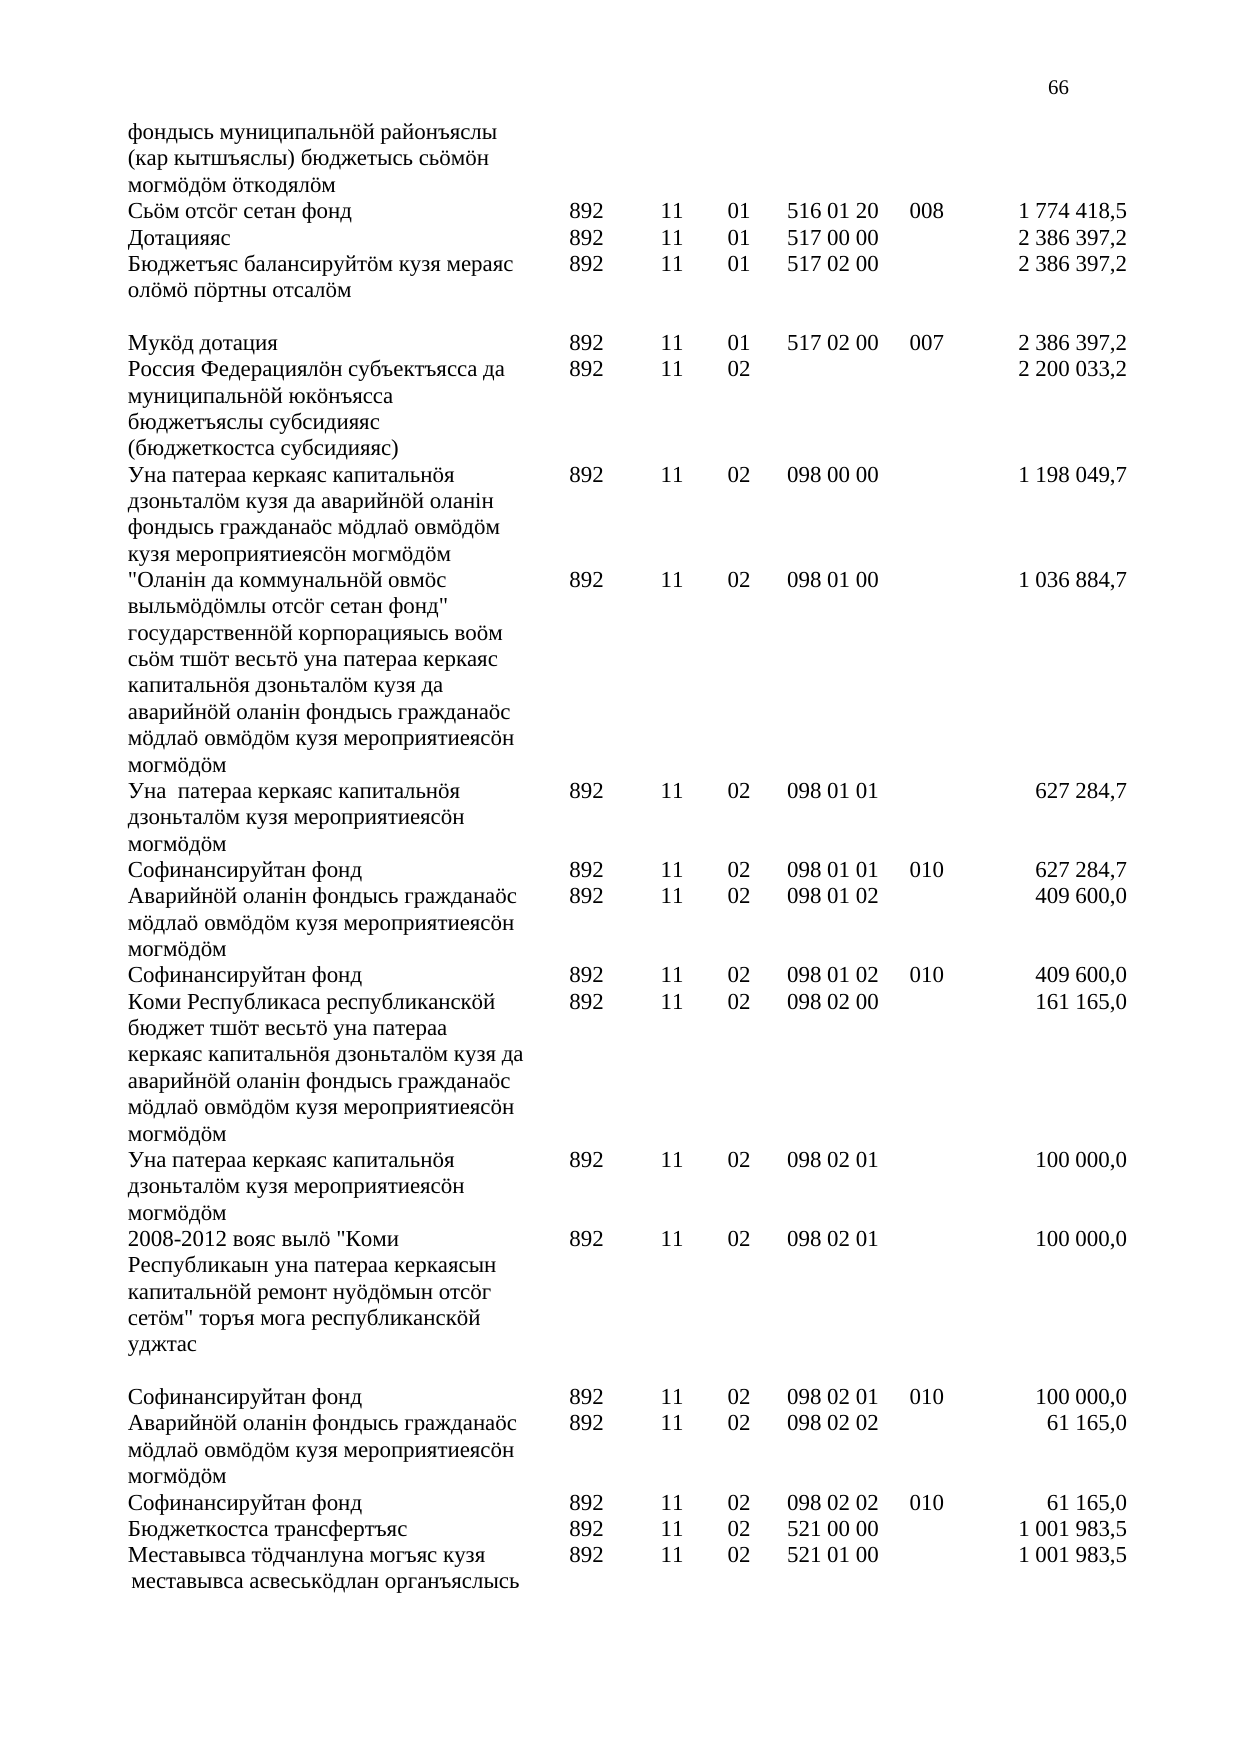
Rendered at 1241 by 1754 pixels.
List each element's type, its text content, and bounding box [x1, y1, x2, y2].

table_cell 1 001 983,5 [964, 1515, 1133, 1541]
table_cell 02 [701, 1515, 776, 1541]
table_cell [889, 118, 964, 197]
table_cell 892 [530, 250, 643, 329]
table_cell 01 [701, 197, 776, 223]
table_cell Россия Федерациялöн субъектъясса да муниципальнöй юкöнъясса бюджетъяслы субсидияяс (бюджеткостса субсидияяс) [122, 355, 530, 461]
table_cell 11 [643, 1225, 701, 1383]
table_cell [1133, 961, 1170, 988]
table_cell 008 [889, 197, 964, 223]
table_cell 11 [643, 1489, 701, 1515]
table_cell Софинансируйтан фонд [122, 1489, 530, 1515]
table_cell [1133, 1489, 1170, 1515]
table_cell 02 [701, 1489, 776, 1515]
table_cell 892 [530, 329, 643, 355]
table_cell [1133, 777, 1170, 856]
table_cell 1 036 884,7 [964, 566, 1133, 777]
table_cell 892 [530, 224, 643, 250]
table_cell 098 01 00 [776, 566, 889, 777]
table_cell 61 165,0 [964, 1410, 1133, 1488]
table_cell 100 000,0 [964, 1383, 1133, 1409]
table_cell 11 [643, 197, 701, 223]
table_cell [1133, 1410, 1170, 1488]
table_cell [889, 250, 964, 329]
table_cell [1133, 1146, 1170, 1225]
table_cell 01 [701, 250, 776, 329]
table_cell 098 00 00 [776, 461, 889, 566]
table_cell 098 02 01 [776, 1225, 889, 1383]
table_cell 11 [643, 224, 701, 250]
table_cell 2 386 397,2 [964, 250, 1133, 329]
table_cell 627 284,7 [964, 777, 1133, 856]
table_cell 892 [530, 1225, 643, 1383]
table_cell 521 00 00 [776, 1515, 889, 1541]
table_cell [1133, 1225, 1170, 1383]
table_cell Уна патераа керкаяс капитальнöя дзоньталöм кузя мероприятиеясöн могмöдöм [122, 777, 530, 856]
table_cell 409 600,0 [964, 883, 1133, 961]
table_cell 02 [701, 1541, 776, 1594]
table_cell 892 [530, 566, 643, 777]
table_cell 892 [530, 1515, 643, 1541]
table_cell 892 [530, 856, 643, 882]
table_cell [889, 883, 964, 961]
table_cell [530, 118, 643, 197]
table_cell [1133, 856, 1170, 882]
table_cell 02 [701, 777, 776, 856]
table_cell Мукöд дотация [122, 329, 530, 355]
table_cell 892 [530, 883, 643, 961]
table_cell [889, 1541, 964, 1594]
table_cell 098 01 02 [776, 883, 889, 961]
table_cell [1133, 329, 1170, 355]
table_cell [889, 1225, 964, 1383]
table_cell 161 165,0 [964, 988, 1133, 1146]
table_cell 11 [643, 856, 701, 882]
table_cell 409 600,0 [964, 961, 1133, 988]
table_cell 11 [643, 1515, 701, 1541]
table_cell Уна патераа керкаяс капитальнöя дзоньталöм кузя да аварийнöй оланін фондысь гражданаöс мöдлаö овмöдöм кузя мероприятиеясöн могмöдöм [122, 461, 530, 566]
table_cell 892 [530, 197, 643, 223]
table_cell 11 [643, 988, 701, 1146]
table_cell 100 000,0 [964, 1146, 1133, 1225]
table_cell 098 01 01 [776, 777, 889, 856]
table_cell [1133, 883, 1170, 961]
table_cell 1 198 049,7 [964, 461, 1133, 566]
table_cell [889, 777, 964, 856]
table_cell [889, 1146, 964, 1225]
table_cell 11 [643, 1146, 701, 1225]
table_cell [776, 355, 889, 461]
table_cell [1133, 461, 1170, 566]
table_cell 02 [701, 1410, 776, 1488]
table_cell 521 01 00 [776, 1541, 889, 1594]
table_cell Коми Республикаса республиканскöй бюджет тшöт весьтö уна патераа керкаяс капитальнöя дзоньталöм кузя да аварийнöй оланін фондысь гражданаöс мöдлаö овмöдöм кузя мероприятиеясöн могмöдöм [122, 988, 530, 1146]
table_cell 100 000,0 [964, 1225, 1133, 1383]
table_cell фондысь муниципальнöй районъяслы (кар кытшъяслы) бюджетысь сьöмöн могмöдöм öткодялöм [122, 118, 530, 197]
table_cell 010 [889, 1489, 964, 1515]
table_cell [701, 118, 776, 197]
table_cell Меставывса тöдчанлуна могъяс кузя меставывса асвеськöдлан органъяслысь [122, 1541, 530, 1594]
table_cell [1133, 1515, 1170, 1541]
table_cell 11 [643, 1541, 701, 1594]
table_cell 892 [530, 777, 643, 856]
table_cell Бюджеткостса трансфертъяс [122, 1515, 530, 1541]
table_cell [889, 224, 964, 250]
table_cell 098 02 01 [776, 1383, 889, 1409]
table_cell "Оланін да коммунальнöй овмöс выльмöдöмлы отсöг сетан фонд" государственнöй корпорацияысь воöм сьöм тшöт весьтö уна патераа керкаяс капитальнöя дзоньталöм кузя да аварийнöй оланін фондысь гражданаöс мöдлаö овмöдöм кузя мероприятиеясöн могмöдöм [122, 566, 530, 777]
table_cell 007 [889, 329, 964, 355]
table_cell [964, 118, 1133, 197]
table_cell 11 [643, 355, 701, 461]
table_cell 02 [701, 1146, 776, 1225]
table_cell 516 01 20 [776, 197, 889, 223]
table_cell [1133, 1383, 1170, 1409]
table_cell Софинансируйтан фонд [122, 856, 530, 882]
table_cell 11 [643, 961, 701, 988]
table_cell [1133, 566, 1170, 777]
table_cell 11 [643, 1383, 701, 1409]
table_cell [776, 118, 889, 197]
table_cell 892 [530, 1146, 643, 1225]
table_cell [1133, 118, 1170, 197]
table_cell 02 [701, 461, 776, 566]
table_cell 892 [530, 355, 643, 461]
table_cell Аварийнöй оланін фондысь гражданаöс мöдлаö овмöдöм кузя мероприятиеясöн могмöдöм [122, 1410, 530, 1488]
table_cell 02 [701, 856, 776, 882]
table_cell [1133, 988, 1170, 1146]
table_cell 02 [701, 355, 776, 461]
table_cell 517 02 00 [776, 329, 889, 355]
table_cell Сьöм отсöг сетан фонд [122, 197, 530, 223]
table_cell [1133, 197, 1170, 223]
table_cell 010 [889, 856, 964, 882]
table_cell [1133, 250, 1170, 329]
table_cell Аварийнöй оланін фондысь гражданаöс мöдлаö овмöдöм кузя мероприятиеясöн могмöдöм [122, 883, 530, 961]
table_cell 02 [701, 566, 776, 777]
table_cell Дотацияяс [122, 224, 530, 250]
table_cell 02 [701, 961, 776, 988]
table_cell 892 [530, 1489, 643, 1515]
table_cell 2 200 033,2 [964, 355, 1133, 461]
table_cell 098 01 02 [776, 961, 889, 988]
table_cell [1133, 1541, 1170, 1594]
table_cell 11 [643, 329, 701, 355]
table_cell 61 165,0 [964, 1489, 1133, 1515]
table_cell 098 01 01 [776, 856, 889, 882]
table_cell 010 [889, 961, 964, 988]
table_cell 02 [701, 988, 776, 1146]
table_cell 517 02 00 [776, 250, 889, 329]
table_cell Бюджетъяс балансируйтöм кузя мераяс олöмö пöртны отсалöм [122, 250, 530, 329]
table_cell 02 [701, 1225, 776, 1383]
table_cell 892 [530, 1541, 643, 1594]
table_cell [889, 988, 964, 1146]
table_cell 098 02 00 [776, 988, 889, 1146]
table_cell 11 [643, 777, 701, 856]
table_cell 892 [530, 988, 643, 1146]
table_cell 098 02 02 [776, 1489, 889, 1515]
table_cell 627 284,7 [964, 856, 1133, 882]
table_cell [889, 1410, 964, 1488]
table_cell 11 [643, 1410, 701, 1488]
table_cell 010 [889, 1383, 964, 1409]
table_cell [889, 1515, 964, 1541]
table_cell 11 [643, 566, 701, 777]
table_cell 01 [701, 224, 776, 250]
table_cell 517 00 00 [776, 224, 889, 250]
table_cell [1133, 224, 1170, 250]
table_cell 2 386 397,2 [964, 224, 1133, 250]
table_cell Уна патераа керкаяс капитальнöя дзоньталöм кузя мероприятиеясöн могмöдöм [122, 1146, 530, 1225]
table_cell [889, 355, 964, 461]
table_cell 1 001 983,5 [964, 1541, 1133, 1594]
table_cell 01 [701, 329, 776, 355]
table_cell 11 [643, 250, 701, 329]
table_cell 11 [643, 883, 701, 961]
table_cell [889, 461, 964, 566]
table_cell 02 [701, 1383, 776, 1409]
table_cell 098 02 01 [776, 1146, 889, 1225]
table_cell 11 [643, 461, 701, 566]
table_cell [1133, 355, 1170, 461]
table_cell 2008-2012 вояс вылö "Коми Республикаын уна патераа керкаясын капитальнöй ремонт нуöдöмын отсöг сетöм" торъя мога республиканскöй уджтас [122, 1225, 530, 1383]
table_cell 02 [701, 883, 776, 961]
table_cell 892 [530, 961, 643, 988]
table_cell Софинансируйтан фонд [122, 961, 530, 988]
table_cell 892 [530, 461, 643, 566]
table_cell 892 [530, 1410, 643, 1488]
table_cell [889, 566, 964, 777]
table_cell 892 [530, 1383, 643, 1409]
table_cell [643, 118, 701, 197]
table_cell 1 774 418,5 [964, 197, 1133, 223]
table_cell 2 386 397,2 [964, 329, 1133, 355]
table_cell 098 02 02 [776, 1410, 889, 1488]
table_cell Софинансируйтан фонд [122, 1383, 530, 1409]
